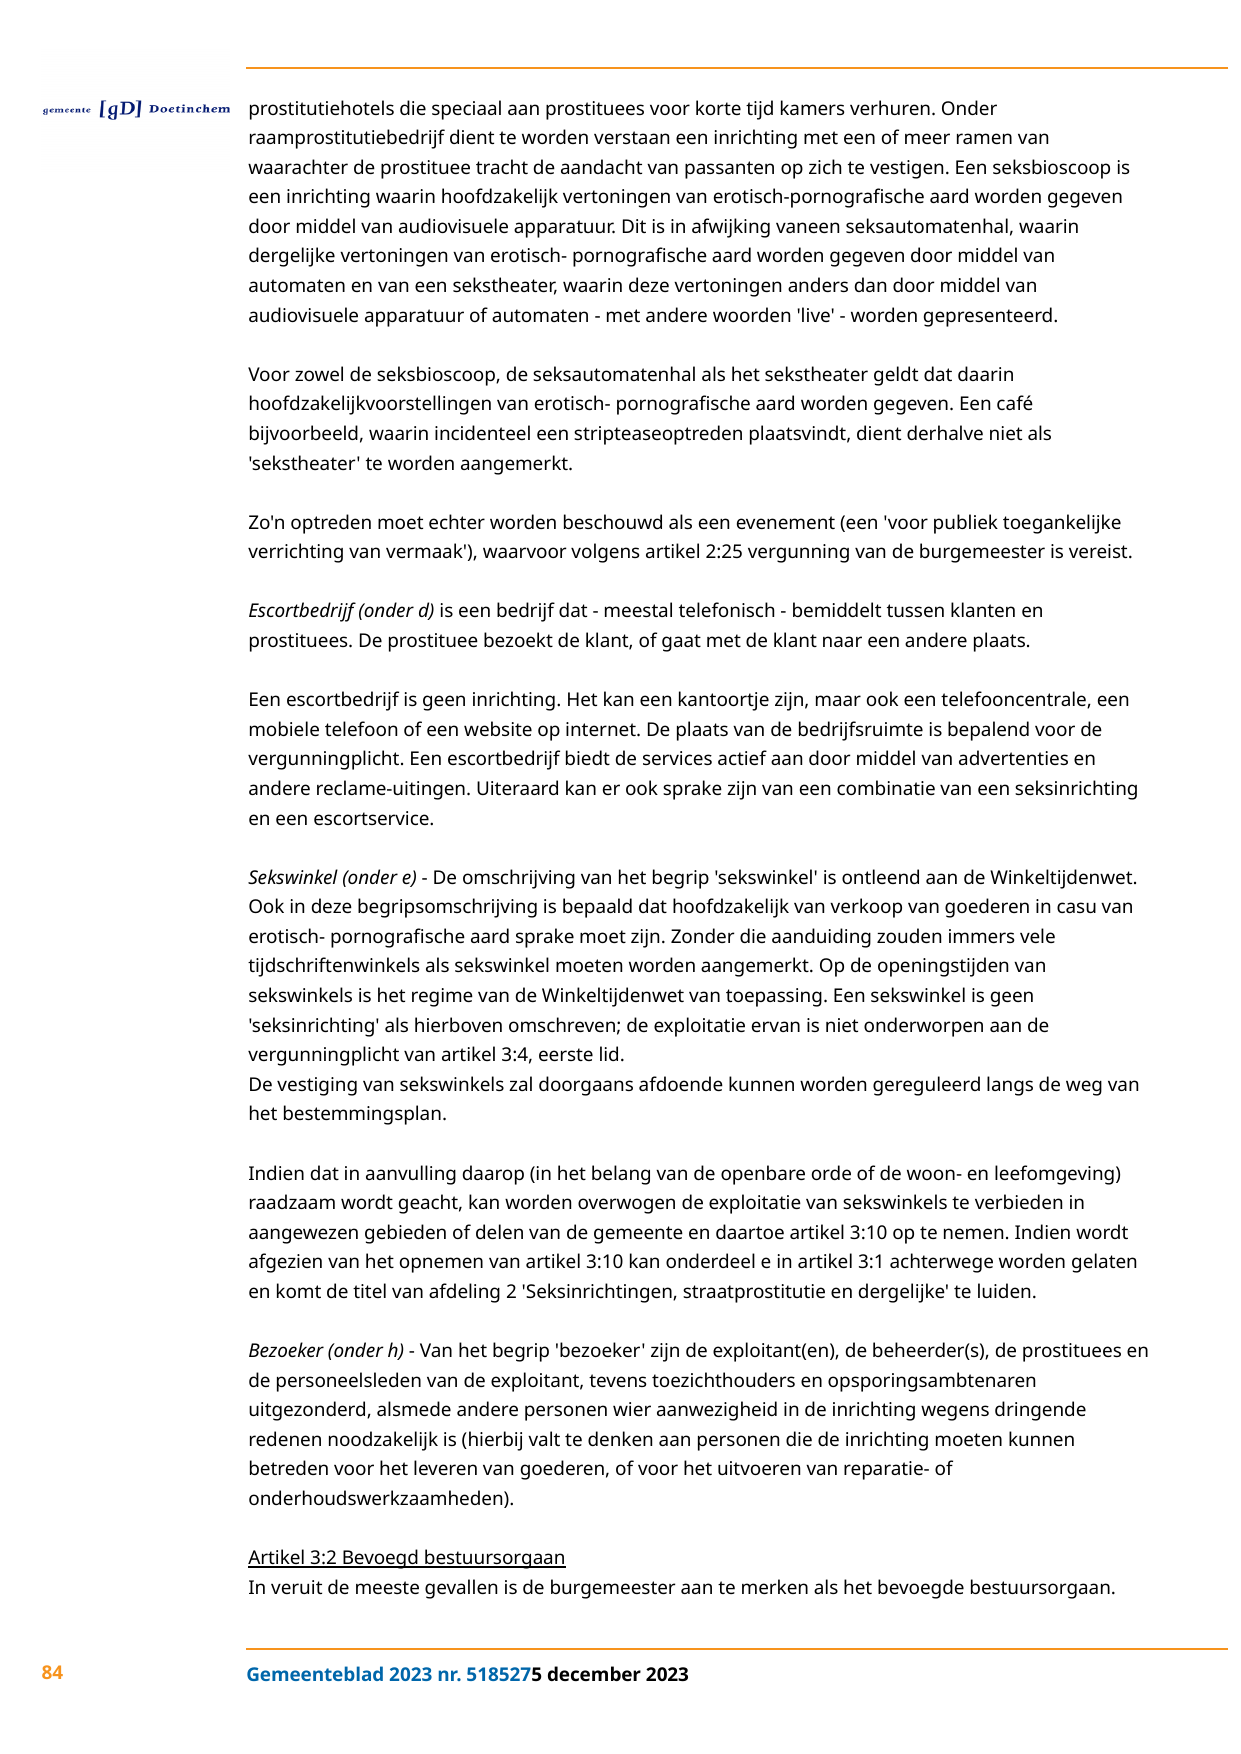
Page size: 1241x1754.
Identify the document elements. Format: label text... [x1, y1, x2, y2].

text Artikel 3:2 Bevoegd bestuursorgaan [248, 1544, 1152, 1570]
text De vestiging van sekswinkels zal doorgaans afdoende kunnen worden gereguleerd langs de weg van het bestemmingsplan. [248, 1071, 1152, 1126]
text Indien dat in aanvulling daarop (in het belang van de openbare orde of de woon- en leefomgeving) raadzaam wordt geacht, kan worden overwogen de exploitatie van sekswinkels te verbieden in aangewezen gebieden of delen van de gemeente en daartoe artikel 3:10 op te nemen. Indien wordt afgezien van het opnemen van artikel 3:10 kan onderdeel e in artikel 3:1 achterwege worden gelaten en komt de titel van afdeling 2 'Seksinrichtingen, straatprostitutie en dergelijke' te luiden. [248, 1160, 1152, 1304]
text Een escortbedrijf is geen inrichting. Het kan een kantoortje zijn, maar ook een telefooncentrale, een mobiele telefoon of een website op internet. De plaats van de bedrijfsruimte is bepalend voor de vergunningplicht. Een escortbedrijf biedt de services actief aan door middel van advertenties en andere reclame-uitingen. Uiteraard kan er ook sprake zijn van een combinatie van een seksinrichting en een escortservice. [248, 686, 1152, 831]
picture [41, 47, 231, 172]
text Voor zowel de seksbioscoop, de seksautomatenhal als het sekstheater geldt dat daarin hoofdzakelijkvoorstellingen van erotisch- pornografische aard worden gegeven. Een café bijvoorbeeld, waarin incidenteel een stripteaseoptreden plaatsvindt, dient derhalve niet als 'sekstheater' te worden aangemerkt. [248, 361, 1152, 476]
text Bezoeker (onder h) - Van het begrip 'bezoeker' zijn de exploitant(en), de beheerder(s), de prostituees en de personeelsleden van de exploitant, tevens toezichthouders en opsporingsambtenaren uitgezonderd, alsmede andere personen wier aanwezigheid in de inrichting wegens dringende redenen noodzakelijk is (hierbij valt te denken aan personen die de inrichting moeten kunnen betreden voor het leveren van goederen, of voor het uitvoeren van reparatie- of onderhoudswerkzaamheden). [248, 1337, 1152, 1511]
text Escortbedrijf (onder d) is een bedrijf dat - meestal telefonisch - bemiddelt tussen klanten en prostituees. De prostituee bezoekt de klant, of gaat met de klant naar een andere plaats. [248, 598, 1152, 653]
text In veruit de meeste gevallen is de burgemeester aan te merken als het bevoegde bestuursorgaan. [248, 1574, 1152, 1600]
text Sekswinkel (onder e) - De omschrijving van het begrip 'sekswinkel' is ontleend aan de Winkeltijdenwet. Ook in deze begripsomschrijving is bepaald dat hoofdzakelijk van verkoop van goederen in casu van erotisch- pornografische aard sprake moet zijn. Zonder die aanduiding zouden immers vele tijdschriftenwinkels als sekswinkel moeten worden aangemerkt. Op de openingstijden van sekswinkels is het regime van de Winkeltijdenwet van toepassing. Een sekswinkel is geen 'seksinrichting' als hierboven omschreven; de exploitatie ervan is niet onderworpen aan de vergunningplicht van artikel 3:4, eerste lid. [248, 864, 1152, 1067]
text Zo'n optreden moet echter worden beschouwd als een evenement (een 'voor publiek toegankelijke verrichting van vermaak'), waarvoor volgens artikel 2:25 vergunning van de burgemeester is vereist. [248, 509, 1152, 564]
text prostitutiehotels die speciaal aan prostituees voor korte tijd kamers verhuren. Onder raamprostitutiebedrijf dient te worden verstaan een inrichting met een of meer ramen van waarachter de prostituee tracht de aandacht van passanten op zich te vestigen. Een seksbioscoop is een inrichting waarin hoofdzakelijk vertoningen van erotisch-pornografische aard worden gegeven door middel van audiovisuele apparatuur. Dit is in afwijking vaneen seksautomatenhal, waarin dergelijke vertoningen van erotisch- pornografische aard worden gegeven door middel van automaten en van een sekstheater, waarin deze vertoningen anders dan door middel van audiovisuele apparatuur of automaten - met andere woorden 'live' - worden gepresenteerd. [248, 95, 1152, 328]
